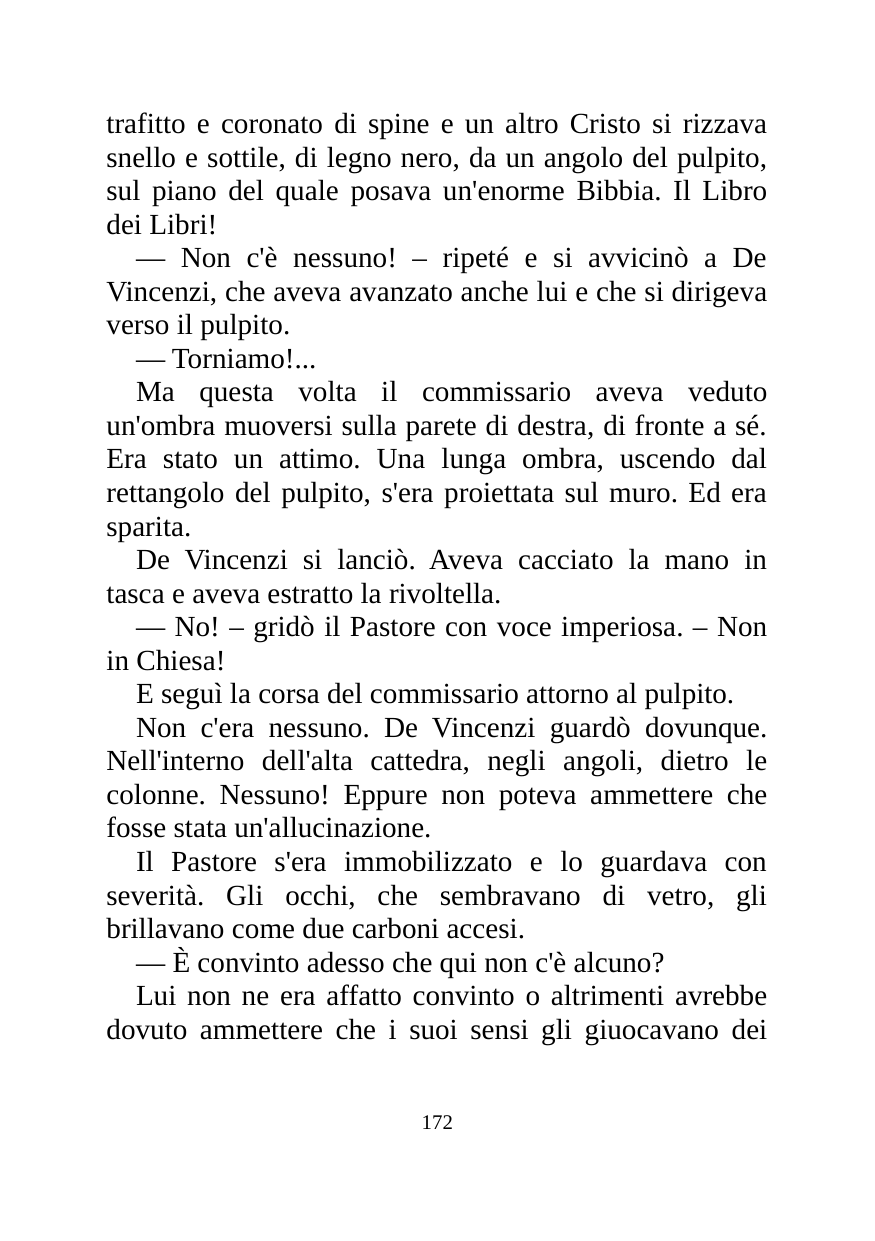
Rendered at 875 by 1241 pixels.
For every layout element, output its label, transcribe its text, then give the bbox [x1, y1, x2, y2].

text De Vincenzi si lanciò. Aveva cacciato la mano in tasca e aveva estratto la rivoltella. [106, 542, 768, 609]
text Il Pastore s'era immobilizzato e lo guardava con severità. Gli occhi, che sembravano di vetro, gli brillavano come due carboni accesi. [106, 844, 768, 945]
text Ma questa volta il commissario aveva veduto un'ombra muoversi sulla parete di destra, di fronte a sé. Era stato un attimo. Una lunga ombra, uscendo dal rettangolo del pulpito, s'era proiettata sul muro. Ed era sparita. [106, 374, 768, 542]
text Lui non ne era affatto convinto o altrimenti avrebbe dovuto ammettere che i suoi sensi gli giuocavano dei [106, 978, 768, 1045]
text — Torniamo!... [106, 341, 768, 374]
text — No! – gridò il Pastore con voce imperiosa. – Non in Chiesa! [106, 609, 768, 676]
text — Non c'è nessuno! – ripeté e si avvicinò a De Vincenzi, che aveva avanzato anche lui e che si dirigeva verso il pulpito. [106, 240, 768, 341]
text — È convinto adesso che qui non c'è alcuno? [106, 945, 768, 978]
text trafitto e coronato di spine e un altro Cristo si rizzava snello e sottile, di legno nero, da un angolo del pulpito, sul piano del quale posava un'enorme Bibbia. Il Libro dei Libri! [106, 106, 768, 240]
text Non c'era nessuno. De Vincenzi guardò dovunque. Nell'interno dell'alta cattedra, negli angoli, dietro le colonne. Nessuno! Eppure non poteva ammettere che fosse stata un'allucinazione. [106, 710, 768, 844]
text E seguì la corsa del commissario attorno al pulpito. [106, 676, 768, 710]
